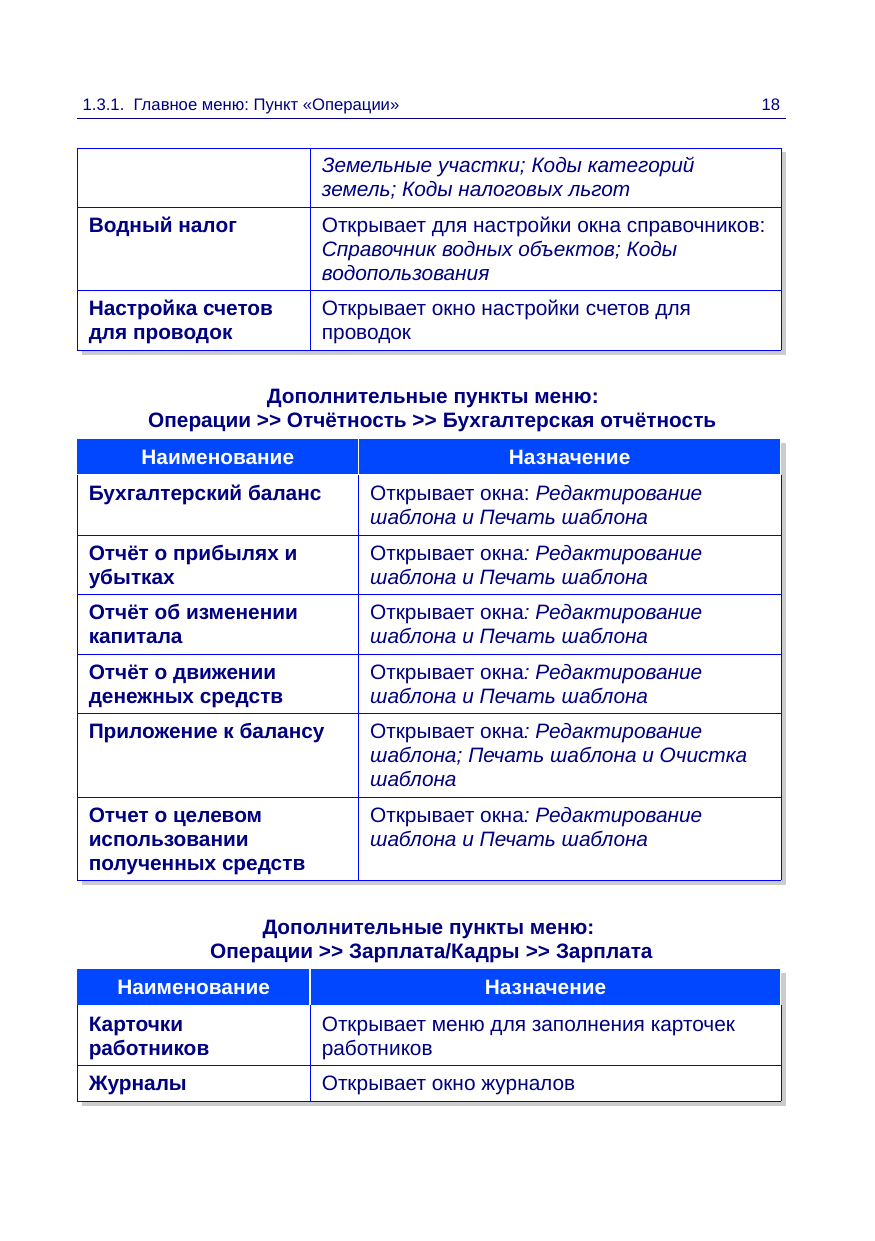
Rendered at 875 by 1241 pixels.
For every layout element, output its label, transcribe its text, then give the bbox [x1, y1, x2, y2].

table_cell Открывает окна: Редактирование шаблона и Печать шаблона [359, 798, 781, 880]
subtitle Дополнительные пункты меню: Операции >> Зарплата/Кадры >> Зарплата [77, 914, 786, 962]
table_cell Настройка счетов для проводок [78, 291, 310, 350]
table_cell Открывает для настройки окна справочников: Справочник водных объектов; Коды водопользования [311, 208, 781, 290]
table_cell Отчёт о движении денежных средств [78, 655, 358, 713]
table_cell Бухгалтерский баланс [78, 476, 358, 535]
table_header Назначение [359, 439, 780, 474]
table_cell Открывает окна: Редактирование шаблона и Печать шаблона [359, 595, 781, 654]
subtitle Дополнительные пункты меню: Операции >> Отчётность >> Бухгалтерская отчётность [79, 384, 786, 432]
table_cell Приложение к балансу [78, 714, 358, 797]
table_cell Открывает окно настройки счетов для проводок [311, 291, 781, 350]
table_cell Карточки работников [78, 1006, 310, 1065]
table_header Наименование [77, 439, 358, 474]
table_cell Открывает окна: Редактирование шаблона и Печать шаблона [359, 536, 781, 594]
table_cell Отчёт об изменении капитала [78, 595, 358, 654]
table_header Наименование [77, 969, 309, 1005]
table_cell Отчёт о прибылях и убытках [78, 536, 358, 594]
table_cell [78, 149, 310, 207]
table_cell Журналы [78, 1066, 310, 1101]
table_cell Открывает окно журналов [311, 1066, 781, 1101]
table_cell Открывает окна: Редактирование шаблона; Печать шаблона и Очистка шаблона [359, 714, 781, 797]
table_cell Водный налог [78, 208, 310, 290]
table_cell Открывает окна: Редактирование шаблона и Печать шаблона [359, 655, 781, 713]
table_cell Открывает меню для заполнения карточек работников [311, 1006, 781, 1065]
table_header Назначение [311, 969, 780, 1005]
table_cell Отчет о целевом использовании полученных средств [78, 798, 358, 880]
table_cell Земельные участки; Коды категорий земель; Коды налоговых льгот [311, 149, 781, 207]
table_cell Открывает окна: Редактирование шаблона и Печать шаблона [359, 476, 781, 535]
